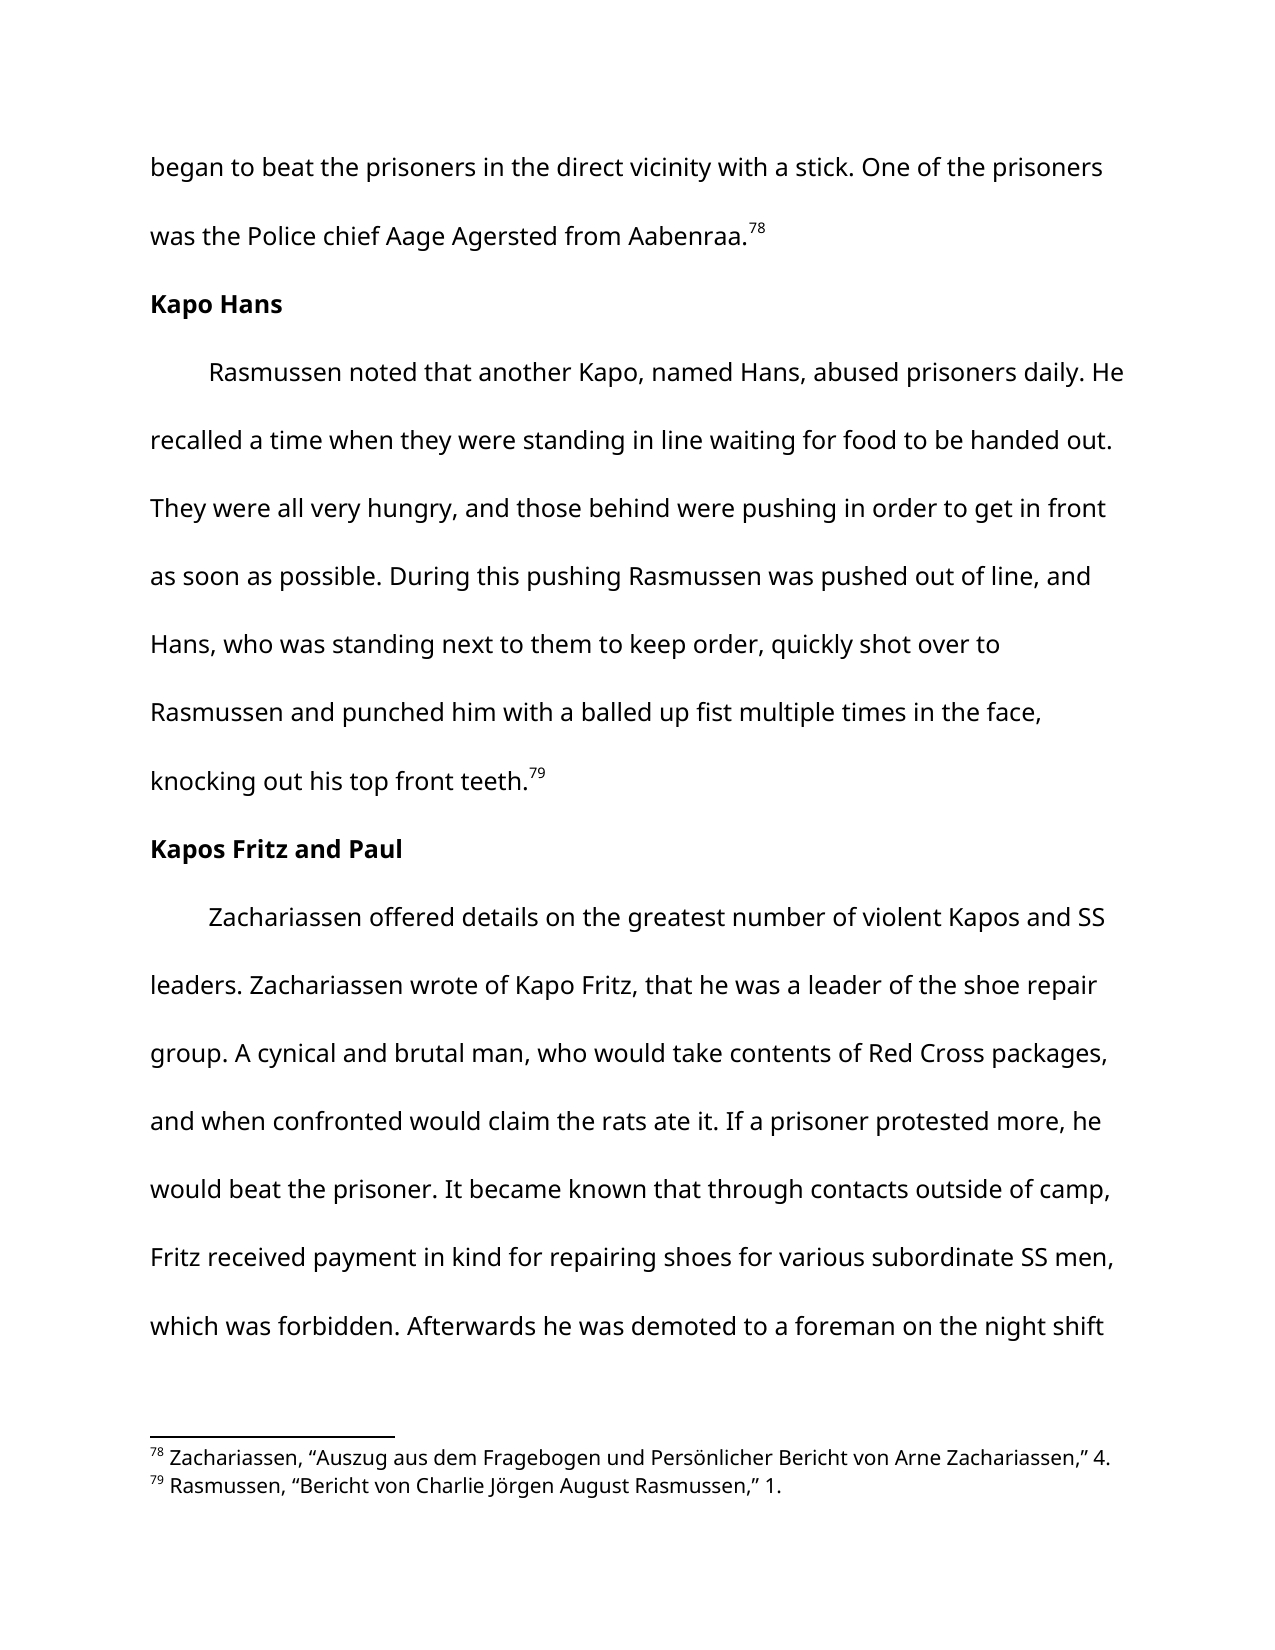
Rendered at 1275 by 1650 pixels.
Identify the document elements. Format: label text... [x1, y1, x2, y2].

text Zachariassen, “Auszug aus dem Fragebogen und Persönlicher Bericht von Arne Zachariassen,” 4. [150, 1443, 1125, 1472]
text Kapo Hans [150, 286, 1125, 320]
text Rasmussen, “Bericht von Charlie Jörgen August Rasmussen,” 1. [150, 1472, 1125, 1500]
text Kapos Fritz and Paul [150, 831, 1125, 865]
text began to beat the prisoners in the direct vicinity with a stick. One of the prisoners was the Police chief Aage Agersted from Aabenraa. [150, 150, 1125, 252]
text Zachariassen offered details on the greatest number of violent Kapos and SS leaders. Zachariassen wrote of Kapo Fritz, that he was a leader of the shoe repair group. A cynical and brutal man, who would take contents of Red Cross packages, and when confronted would claim the rats ate it. If a prisoner protested more, he would beat the prisoner. It became known that through contacts outside of camp, Fritz received payment in kind for repairing shoes for various subordinate SS men, which was forbidden. Afterwards he was demoted to a foreman on the night shift [150, 899, 1125, 1342]
text Rasmussen noted that another Kapo, named Hans, abused prisoners daily. He recalled a time when they were standing in line waiting for food to be handed out. They were all very hungry, and those behind were pushing in order to get in front as soon as possible. During this pushing Rasmussen was pushed out of line, and Hans, who was standing next to them to keep order, quickly shot over to Rasmussen and punched him with a balled up fist multiple times in the face, knocking out his top front teeth. [150, 354, 1125, 797]
